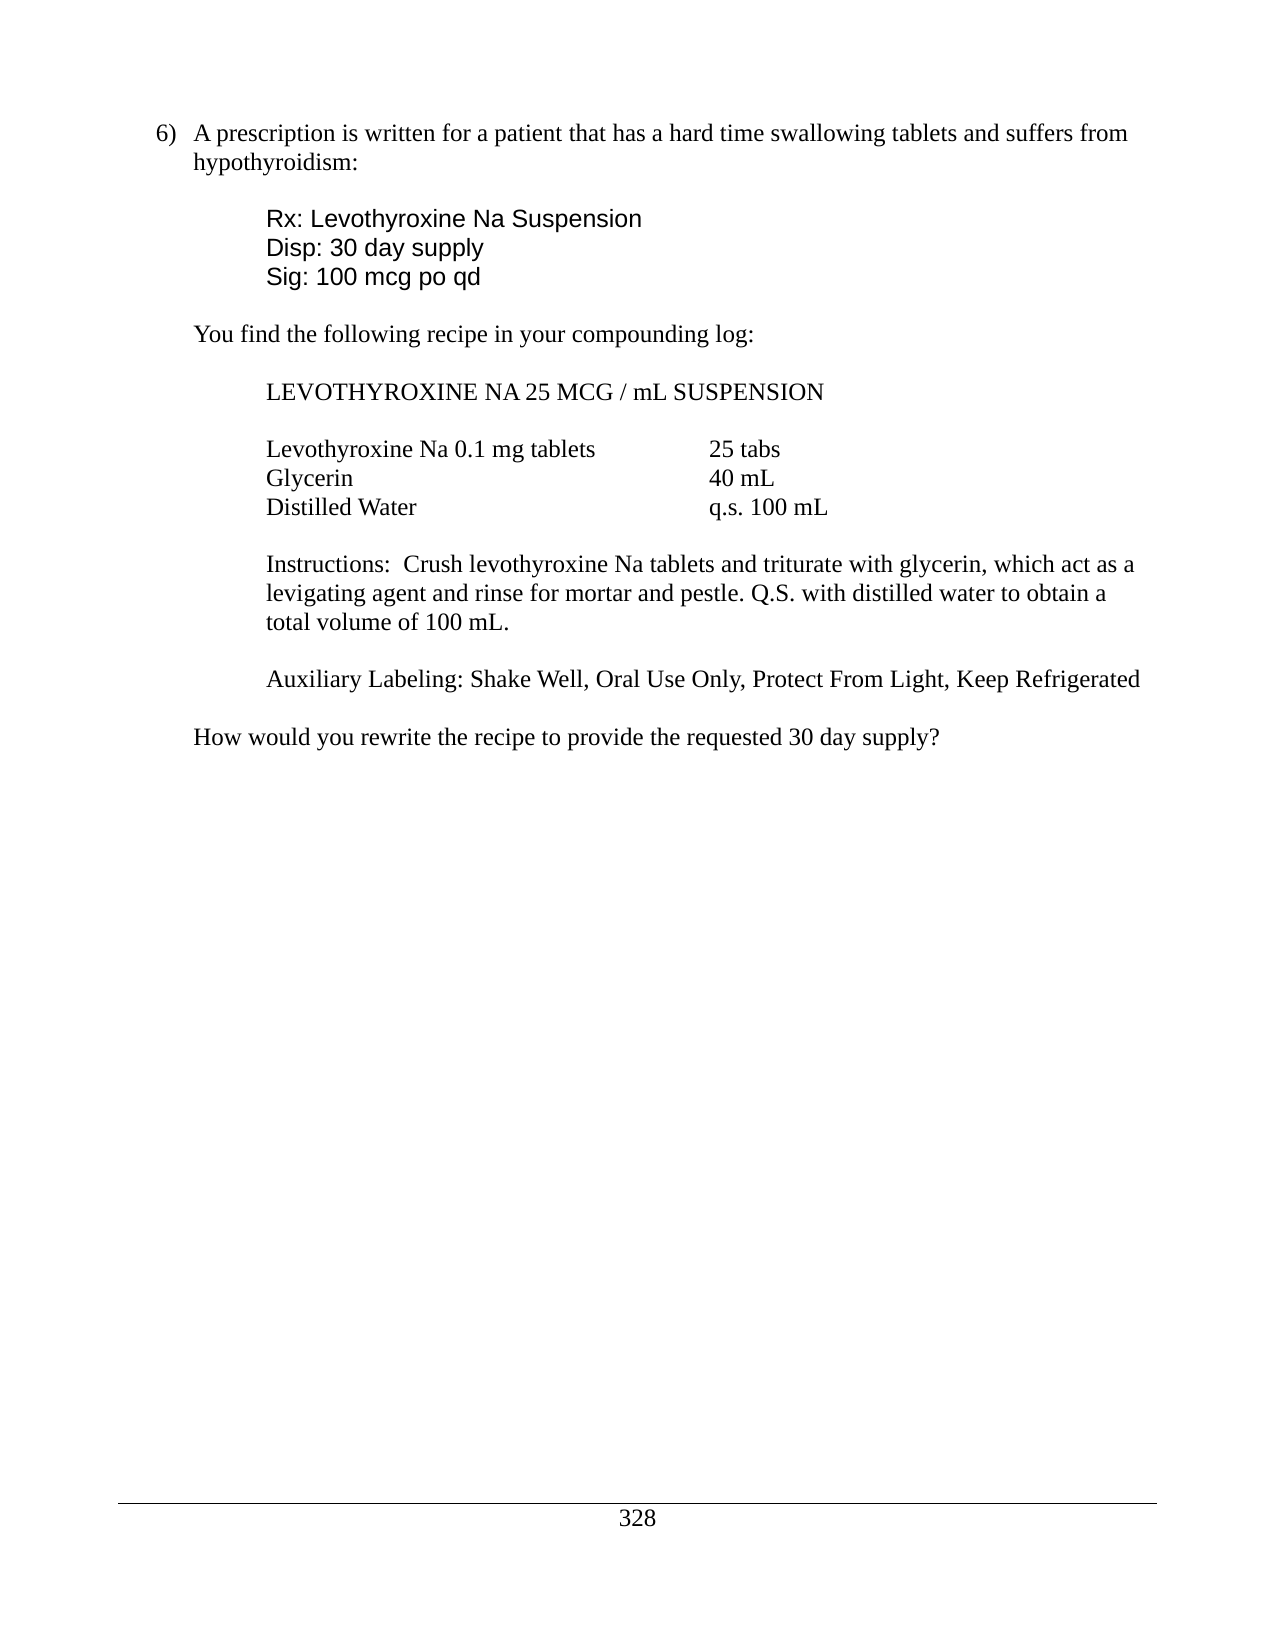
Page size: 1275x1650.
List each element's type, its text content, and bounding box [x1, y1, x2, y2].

list Sig: 100 mcg po qd [228, 262, 1157, 291]
list How would you rewrite the recipe to provide the requested 30 day supply? [156, 722, 1157, 751]
list Rx: Levothyroxine Na Suspension [228, 204, 1157, 233]
list Levothyroxine Na 0.1 mg tablets 25 tabs [228, 434, 1157, 463]
list A prescription is written for a patient that has a hard time swallowing tablets and suffers from hypothyroidism: [156, 118, 1157, 176]
list Auxiliary Labeling: Shake Well, Oral Use Only, Protect From Light, Keep Refrigerated [228, 664, 1157, 693]
list Disp: 30 day supply [228, 233, 1157, 262]
list You find the following recipe in your compounding log: [156, 319, 1157, 348]
list Instructions: Crush levothyroxine Na tablets and triturate with glycerin, which act as a levigating agent and rinse for mortar and pestle. Q.S. with distilled water to obtain a total volume of 100 mL. [228, 549, 1157, 636]
list Distilled Water q.s. 100 mL [228, 492, 1157, 521]
list LEVOTHYROXINE NA 25 MCG / mL SUSPENSION [228, 377, 1157, 406]
list Glycerin 40 mL [228, 463, 1157, 492]
